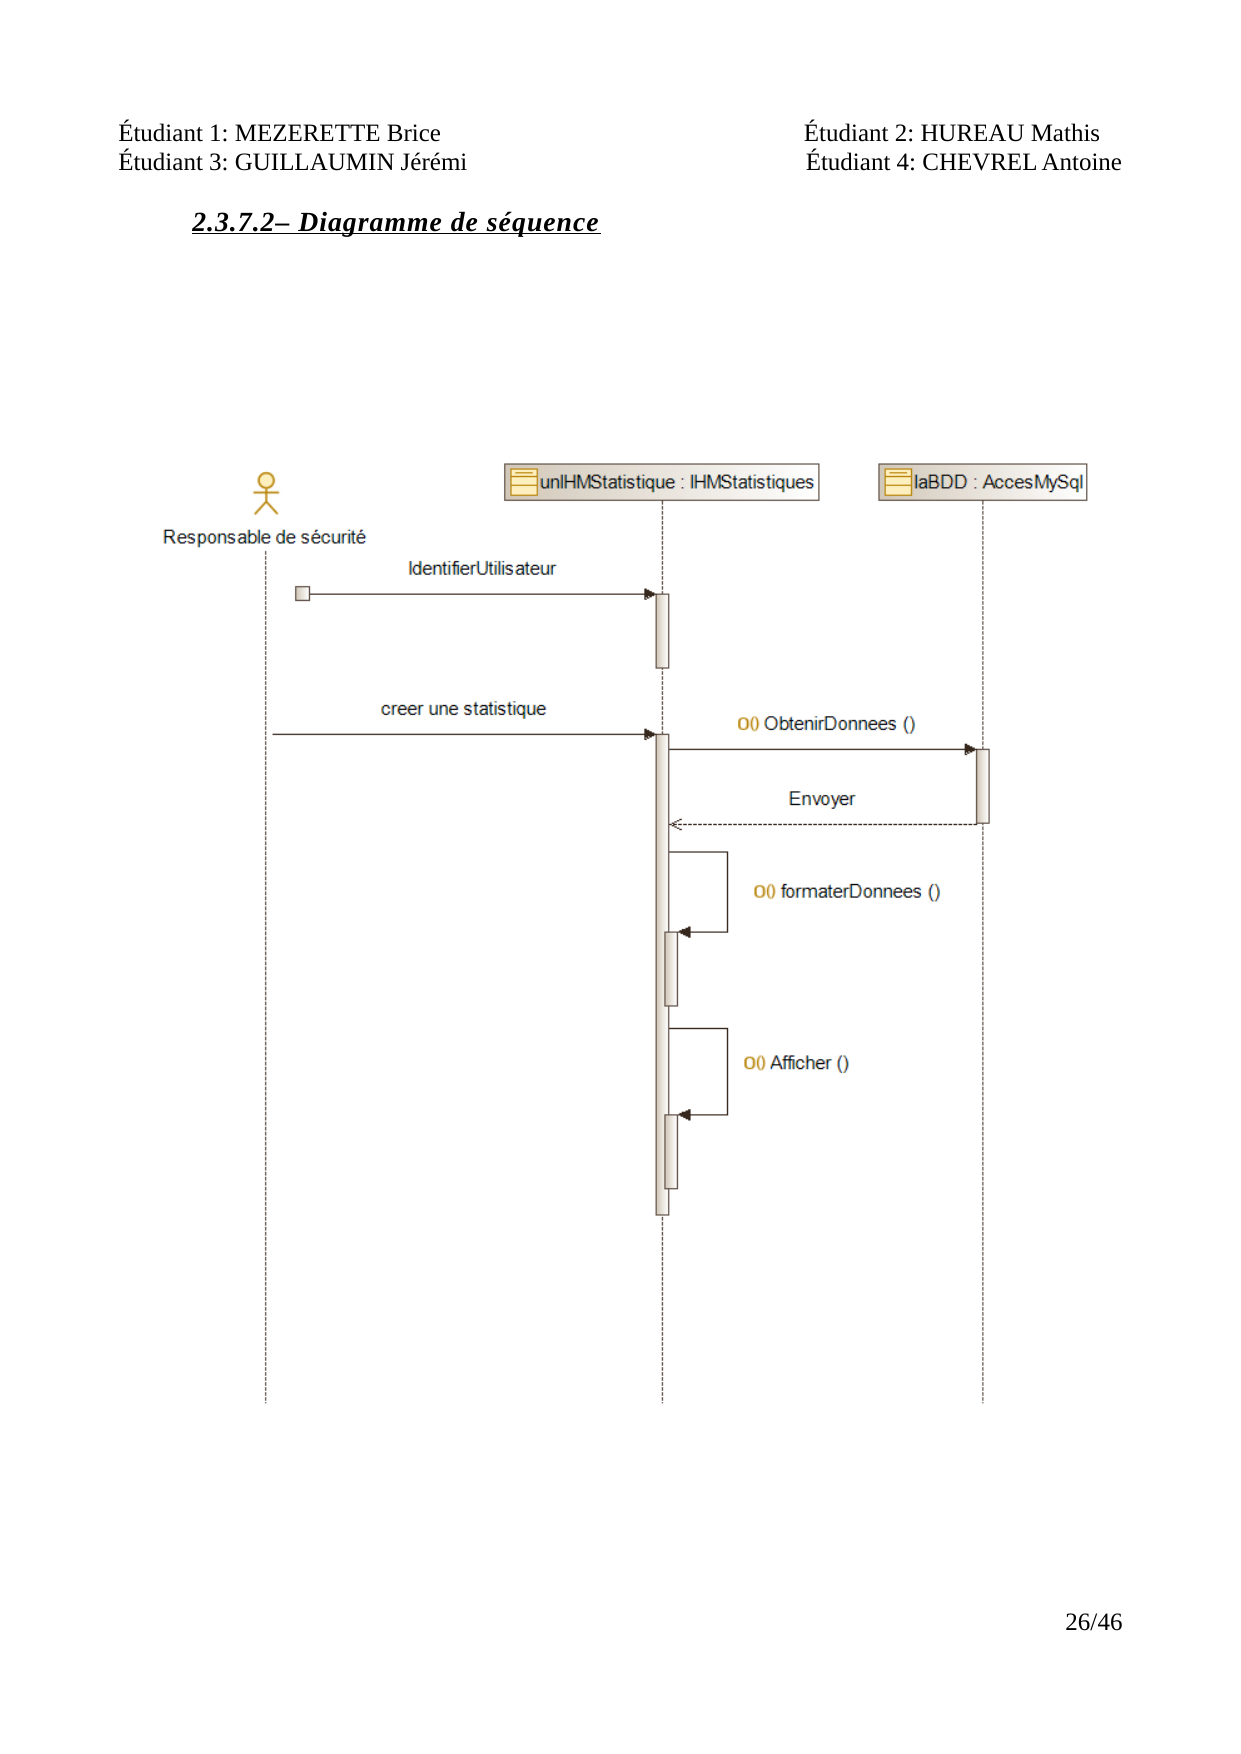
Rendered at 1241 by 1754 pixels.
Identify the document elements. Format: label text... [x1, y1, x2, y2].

subtitle 2.3.7.2– Diagramme de séquence [118, 205, 1122, 237]
picture [140, 452, 1100, 1416]
